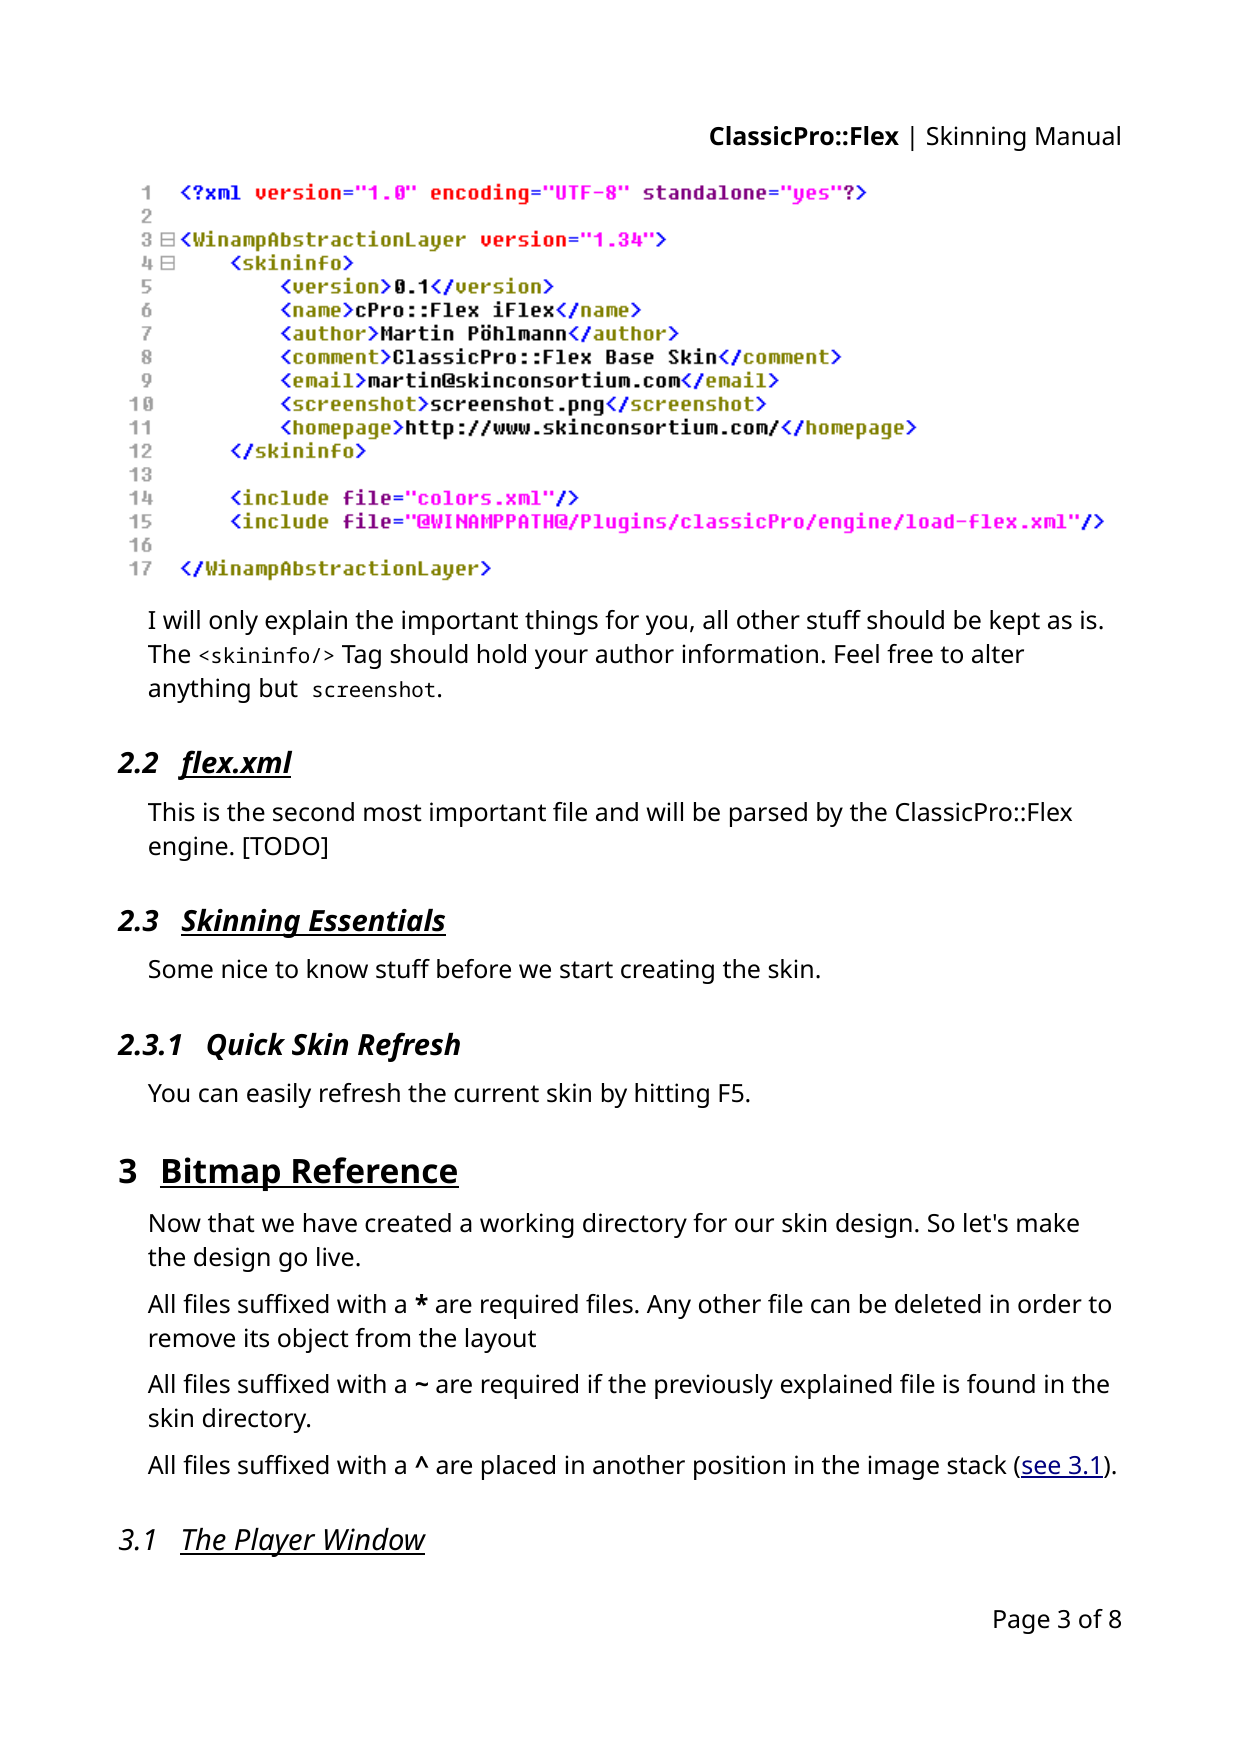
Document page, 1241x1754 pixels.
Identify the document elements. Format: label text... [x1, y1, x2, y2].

text All files suffixed with a * are required files. Any other file can be deleted in order to remove its object from the layout [148, 1286, 1122, 1354]
subtitle flex.xml [118, 742, 1122, 782]
picture [125, 181, 1115, 585]
text All files suffixed with a ~ are required if the previously explained file is found in the skin directory. [148, 1367, 1122, 1435]
subtitle Bitmap Reference [118, 1147, 1122, 1193]
subtitle Skinning Essentials [118, 900, 1122, 940]
text Some nice to know stuff before we start creating the skin. [148, 952, 1122, 986]
subtitle Quick Skin Refresh [118, 1024, 1122, 1063]
text Now that we have created a working directory for our skin design. So let's make the design go live. [148, 1206, 1122, 1274]
text All files suffixed with a ^ are placed in another position in the image stack (see 3.1). [148, 1448, 1122, 1482]
text You can easily refresh the current skin by hitting F5. [148, 1076, 1122, 1110]
text This is the second most important file and will be parsed by the ClassicPro::Flex engine. [TODO] [148, 794, 1122, 862]
subtitle The Player Window [118, 1519, 1122, 1559]
text I will only explain the important things for you, all other stuff should be kept as is. The <skininfo/> Tag should hold your author information. Feel free to alter anything but screenshot. [148, 585, 1122, 705]
